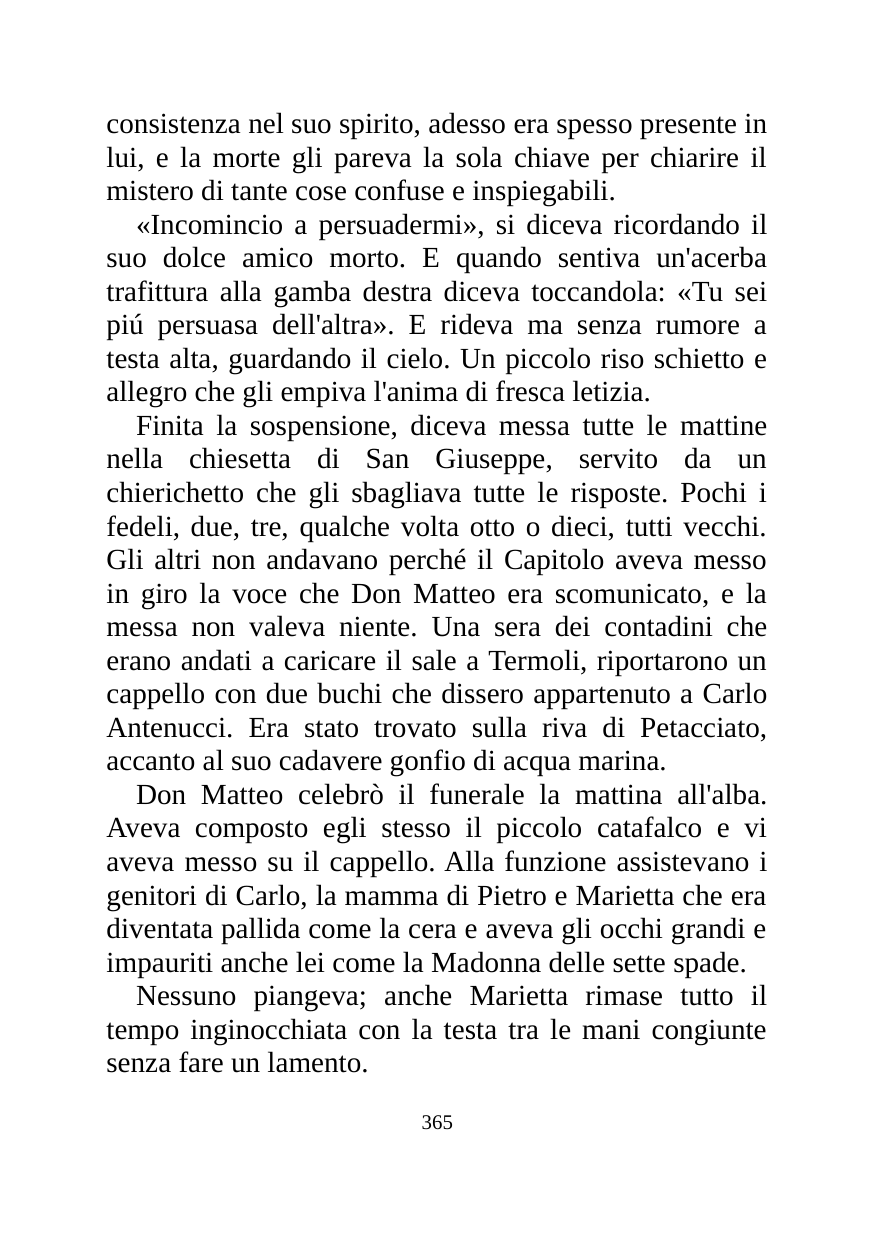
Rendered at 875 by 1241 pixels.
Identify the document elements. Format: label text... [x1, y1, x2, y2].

text Don Matteo celebrò il funerale la mattina all'alba. Aveva composto egli stesso il piccolo catafalco e vi aveva messo su il cappello. Alla funzione assistevano i genitori di Carlo, la mamma di Pietro e Marietta che era diventata pallida come la cera e aveva gli occhi grandi e impauriti anche lei come la Madonna delle sette spade. [106, 777, 768, 978]
text consistenza nel suo spirito, adesso era spesso presente in lui, e la morte gli pareva la sola chiave per chiarire il mistero di tante cose confuse e inspiegabili. [106, 106, 768, 207]
text Finita la sospensione, diceva messa tutte le mattine nella chiesetta di San Giuseppe, servito da un chierichetto che gli sbagliava tutte le risposte. Pochi i fedeli, due, tre, qualche volta otto o dieci, tutti vecchi. Gli altri non andavano perché il Capitolo aveva messo in giro la voce che Don Matteo era scomunicato, e la messa non valeva niente. Una sera dei contadini che erano andati a caricare il sale a Termoli, riportarono un cappello con due buchi che dissero appartenuto a Carlo Antenucci. Era stato trovato sulla riva di Petacciato, accanto al suo cadavere gonfio di acqua marina. [106, 408, 768, 777]
text Nessuno piangeva; anche Marietta rimase tutto il tempo inginocchiata con la testa tra le mani congiunte senza fare un lamento. [106, 978, 768, 1079]
text «Incomincio a persuadermi», si diceva ricordando il suo dolce amico morto. E quando sentiva un'acerba trafittura alla gamba destra diceva toccandola: «Tu sei piú persuasa dell'altra». E rideva ma senza rumore a testa alta, guardando il cielo. Un piccolo riso schietto e allegro che gli empiva l'anima di fresca letizia. [106, 207, 768, 408]
